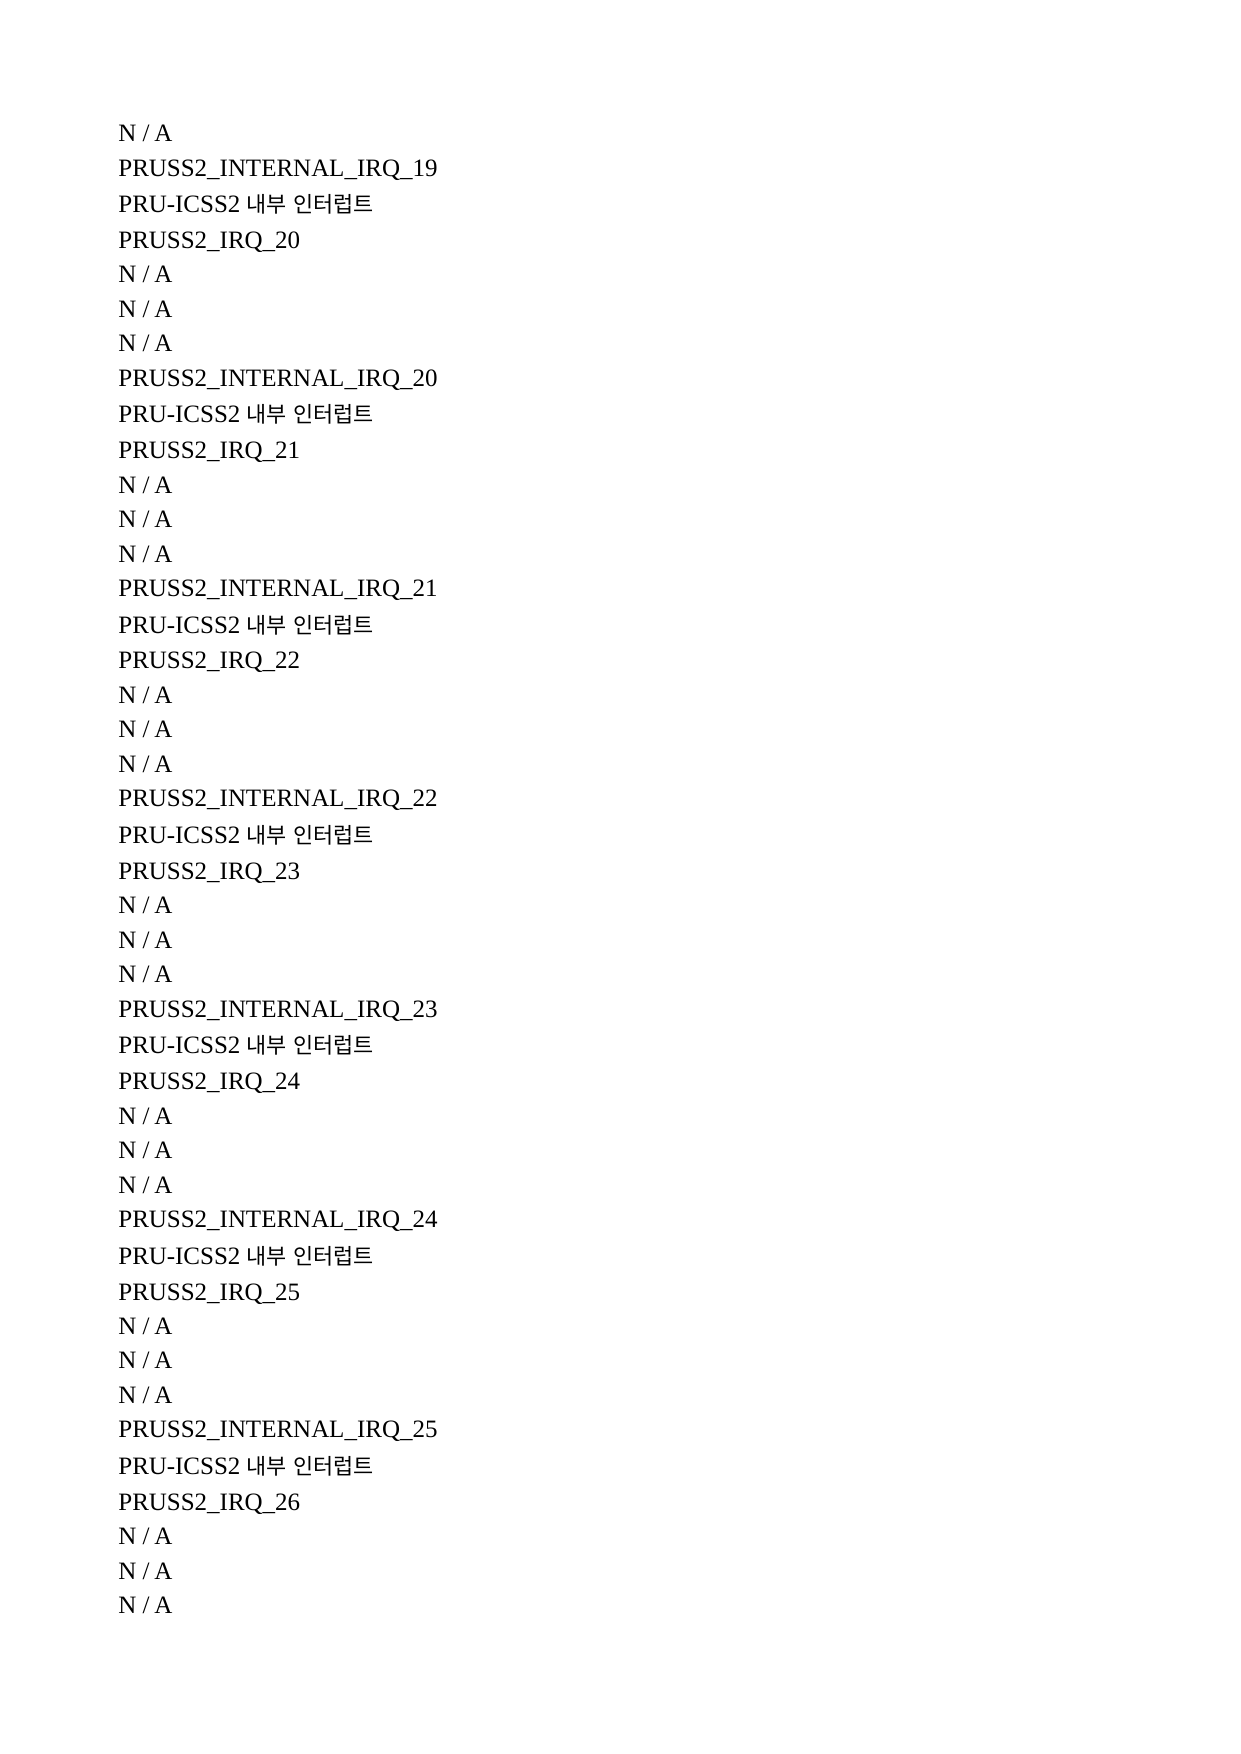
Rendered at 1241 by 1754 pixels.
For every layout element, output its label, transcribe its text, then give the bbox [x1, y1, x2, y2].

text N / A [118, 1521, 1122, 1550]
text N / A [118, 749, 1122, 778]
text PRUSS2_INTERNAL_IRQ_19 [118, 153, 1122, 181]
text PRUSS2_IRQ_26 [118, 1487, 1122, 1516]
text PRUSS2_IRQ_20 [118, 225, 1122, 254]
text N / A [118, 1590, 1122, 1619]
text PRU-ICSS2 내부 인터럽트 [118, 1028, 1122, 1060]
text PRUSS2_IRQ_21 [118, 435, 1122, 464]
text PRUSS2_INTERNAL_IRQ_20 [118, 363, 1122, 392]
text PRU-ICSS2 내부 인터럽트 [118, 397, 1122, 429]
text PRU-ICSS2 내부 인터럽트 [118, 1239, 1122, 1270]
text N / A [118, 714, 1122, 743]
text PRU-ICSS2 내부 인터럽트 [118, 187, 1122, 219]
text N / A [118, 680, 1122, 709]
text PRUSS2_INTERNAL_IRQ_21 [118, 573, 1122, 602]
text N / A [118, 539, 1122, 567]
text N / A [118, 1346, 1122, 1374]
text N / A [118, 1556, 1122, 1584]
text N / A [118, 1101, 1122, 1129]
text N / A [118, 959, 1122, 988]
text N / A [118, 1170, 1122, 1198]
text N / A [118, 470, 1122, 498]
text PRUSS2_IRQ_25 [118, 1277, 1122, 1305]
text N / A [118, 504, 1122, 533]
text N / A [118, 1311, 1122, 1340]
text PRUSS2_IRQ_22 [118, 646, 1122, 674]
text N / A [118, 294, 1122, 323]
text PRUSS2_INTERNAL_IRQ_24 [118, 1204, 1122, 1233]
text N / A [118, 328, 1122, 357]
text PRUSS2_INTERNAL_IRQ_23 [118, 994, 1122, 1023]
text N / A [118, 1135, 1122, 1164]
text N / A [118, 890, 1122, 919]
text N / A [118, 1380, 1122, 1409]
text PRU-ICSS2 내부 인터럽트 [118, 818, 1122, 850]
text PRUSS2_IRQ_23 [118, 856, 1122, 885]
text N / A [118, 259, 1122, 288]
text PRU-ICSS2 내부 인터럽트 [118, 1449, 1122, 1481]
text PRU-ICSS2 내부 인터럽트 [118, 608, 1122, 639]
text PRUSS2_INTERNAL_IRQ_22 [118, 783, 1122, 812]
text PRUSS2_IRQ_24 [118, 1066, 1122, 1095]
text PRUSS2_INTERNAL_IRQ_25 [118, 1414, 1122, 1443]
text N / A [118, 118, 1122, 147]
text N / A [118, 925, 1122, 954]
